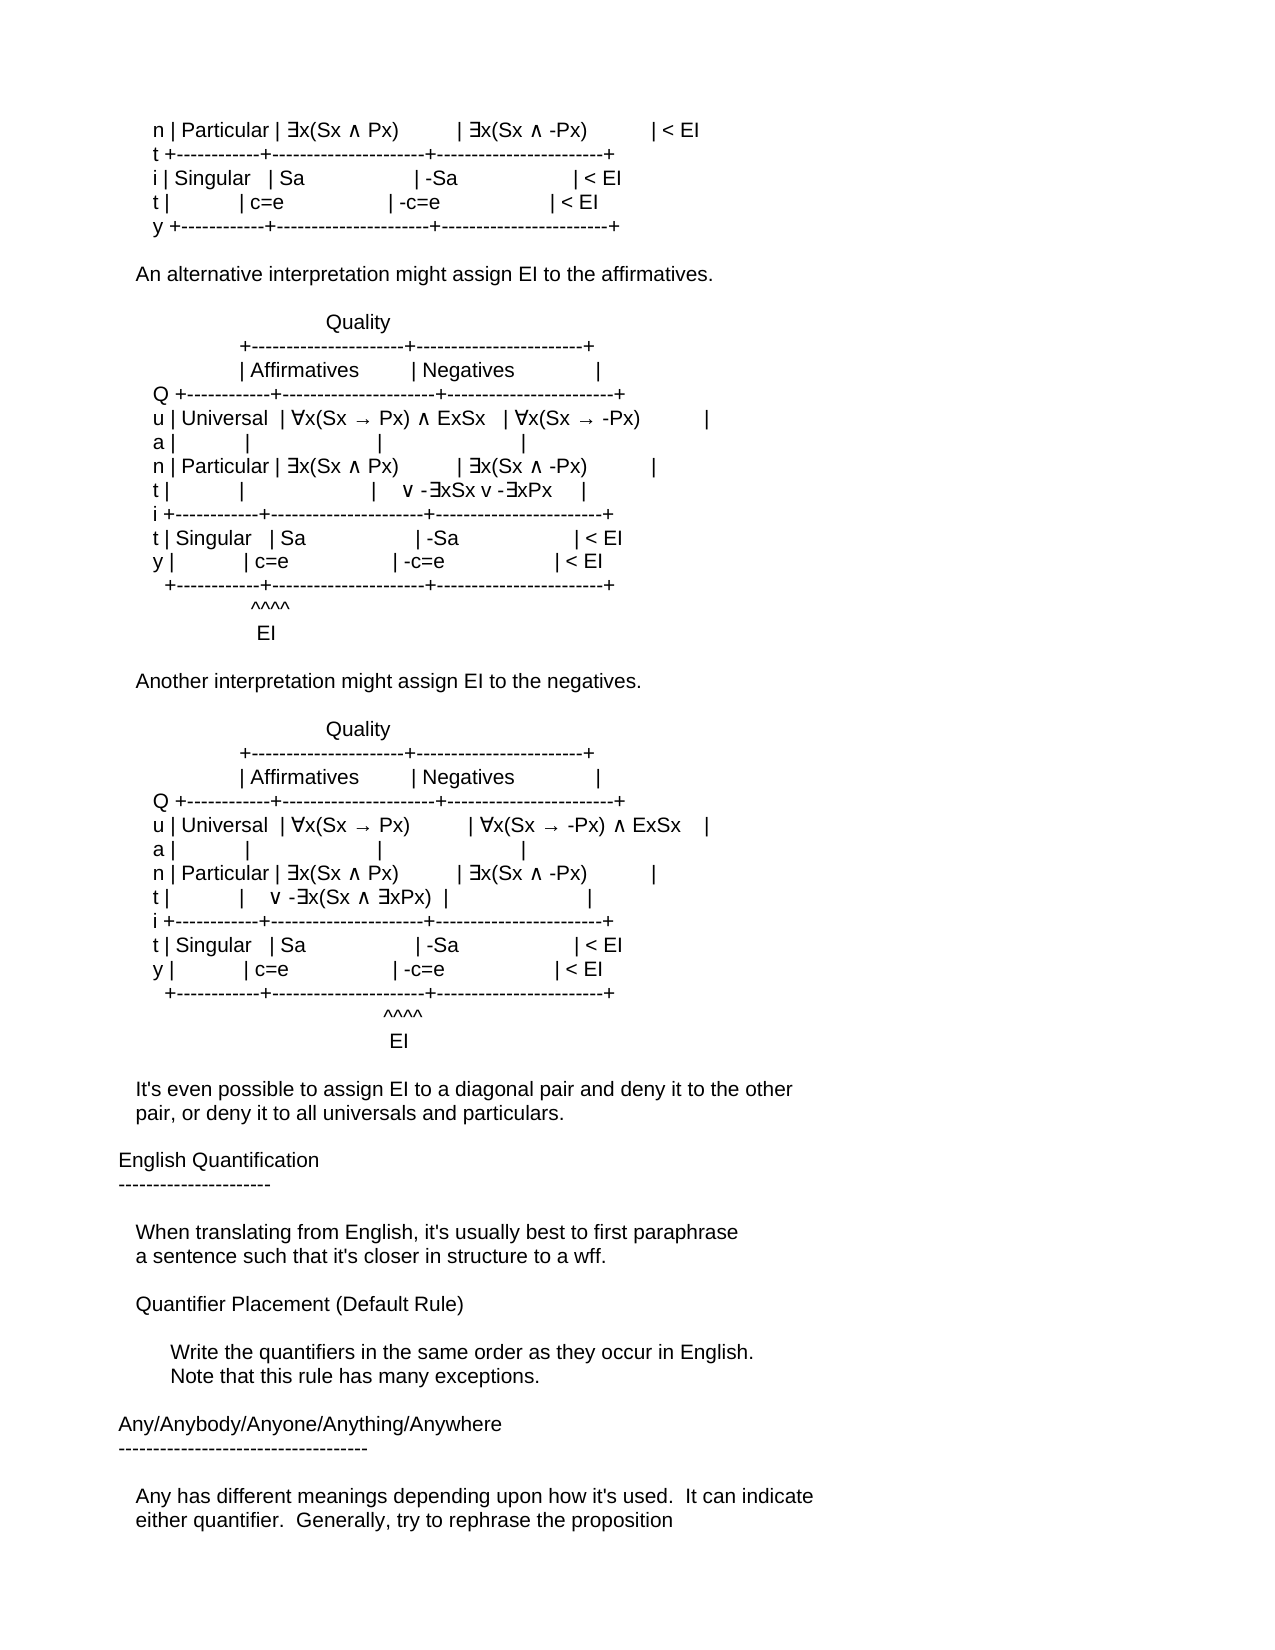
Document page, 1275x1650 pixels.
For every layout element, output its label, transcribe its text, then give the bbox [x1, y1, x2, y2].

text y | | c=e | -c=e | < EI [118, 957, 1157, 981]
text t | | | ∨ -∃xSx v -∃xPx | [118, 477, 1157, 501]
text | Affirmatives | Negatives | [118, 765, 1157, 789]
text Write the quantifiers in the same order as they occur in English. [118, 1340, 1157, 1364]
text either quantifier. Generally, try to rephrase the proposition [118, 1508, 1157, 1532]
text u | Universal | ∀x(Sx → Px) | ∀x(Sx → -Px) ∧ ExSx | [118, 813, 1157, 837]
text +------------+----------------------+------------------------+ [118, 573, 1157, 597]
text Any/Anybody/Anyone/Anything/Anywhere [118, 1412, 1157, 1436]
text a sentence such that it's closer in structure to a wff. [118, 1244, 1157, 1268]
text y +------------+----------------------+------------------------+ [118, 214, 1157, 238]
text Quality [118, 310, 1157, 334]
text n | Particular | ∃x(Sx ∧ Px) | ∃x(Sx ∧ -Px) | [118, 453, 1157, 477]
text Another interpretation might assign EI to the negatives. [118, 669, 1157, 693]
text u | Universal | ∀x(Sx → Px) ∧ ExSx | ∀x(Sx → -Px) | [118, 406, 1157, 429]
text i | Singular | Sa | -Sa | < EI [118, 166, 1157, 190]
text i +------------+----------------------+------------------------+ [118, 909, 1157, 933]
text EI [118, 1028, 1157, 1052]
text Note that this rule has many exceptions. [118, 1364, 1157, 1388]
text i +------------+----------------------+------------------------+ [118, 501, 1157, 525]
text t | Singular | Sa | -Sa | < EI [118, 525, 1157, 549]
text n | Particular | ∃x(Sx ∧ Px) | ∃x(Sx ∧ -Px) | [118, 861, 1157, 885]
text When translating from English, it's usually best to first paraphrase [118, 1220, 1157, 1244]
text t | Singular | Sa | -Sa | < EI [118, 933, 1157, 957]
text | Affirmatives | Negatives | [118, 358, 1157, 382]
text +------------+----------------------+------------------------+ [118, 981, 1157, 1004]
text +----------------------+------------------------+ [118, 741, 1157, 765]
text +----------------------+------------------------+ [118, 334, 1157, 358]
text It's even possible to assign EI to a diagonal pair and deny it to the other [118, 1076, 1157, 1100]
text pair, or deny it to all universals and particulars. [118, 1100, 1157, 1124]
text EI [118, 621, 1157, 645]
text Any has different meanings depending upon how it's used. It can indicate [118, 1484, 1157, 1508]
text Quantifier Placement (Default Rule) [118, 1292, 1157, 1316]
text t +------------+----------------------+------------------------+ [118, 142, 1157, 166]
text Q +------------+----------------------+------------------------+ [118, 789, 1157, 813]
text y | | c=e | -c=e | < EI [118, 549, 1157, 573]
text An alternative interpretation might assign EI to the affirmatives. [118, 262, 1157, 286]
text t | | c=e | -c=e | < EI [118, 190, 1157, 214]
text ^^^^ [118, 1004, 1157, 1028]
text a | | | | [118, 429, 1157, 453]
text English Quantification [118, 1148, 1157, 1172]
text ^^^^ [118, 597, 1157, 621]
text n | Particular | ∃x(Sx ∧ Px) | ∃x(Sx ∧ -Px) | < EI [118, 118, 1157, 142]
text Quality [118, 717, 1157, 741]
text t | | ∨ -∃x(Sx ∧ ∃xPx) | | [118, 885, 1157, 909]
text a | | | | [118, 837, 1157, 861]
text Q +------------+----------------------+------------------------+ [118, 382, 1157, 406]
text ------------------------------------ [118, 1436, 1157, 1460]
text ---------------------- [118, 1172, 1157, 1196]
